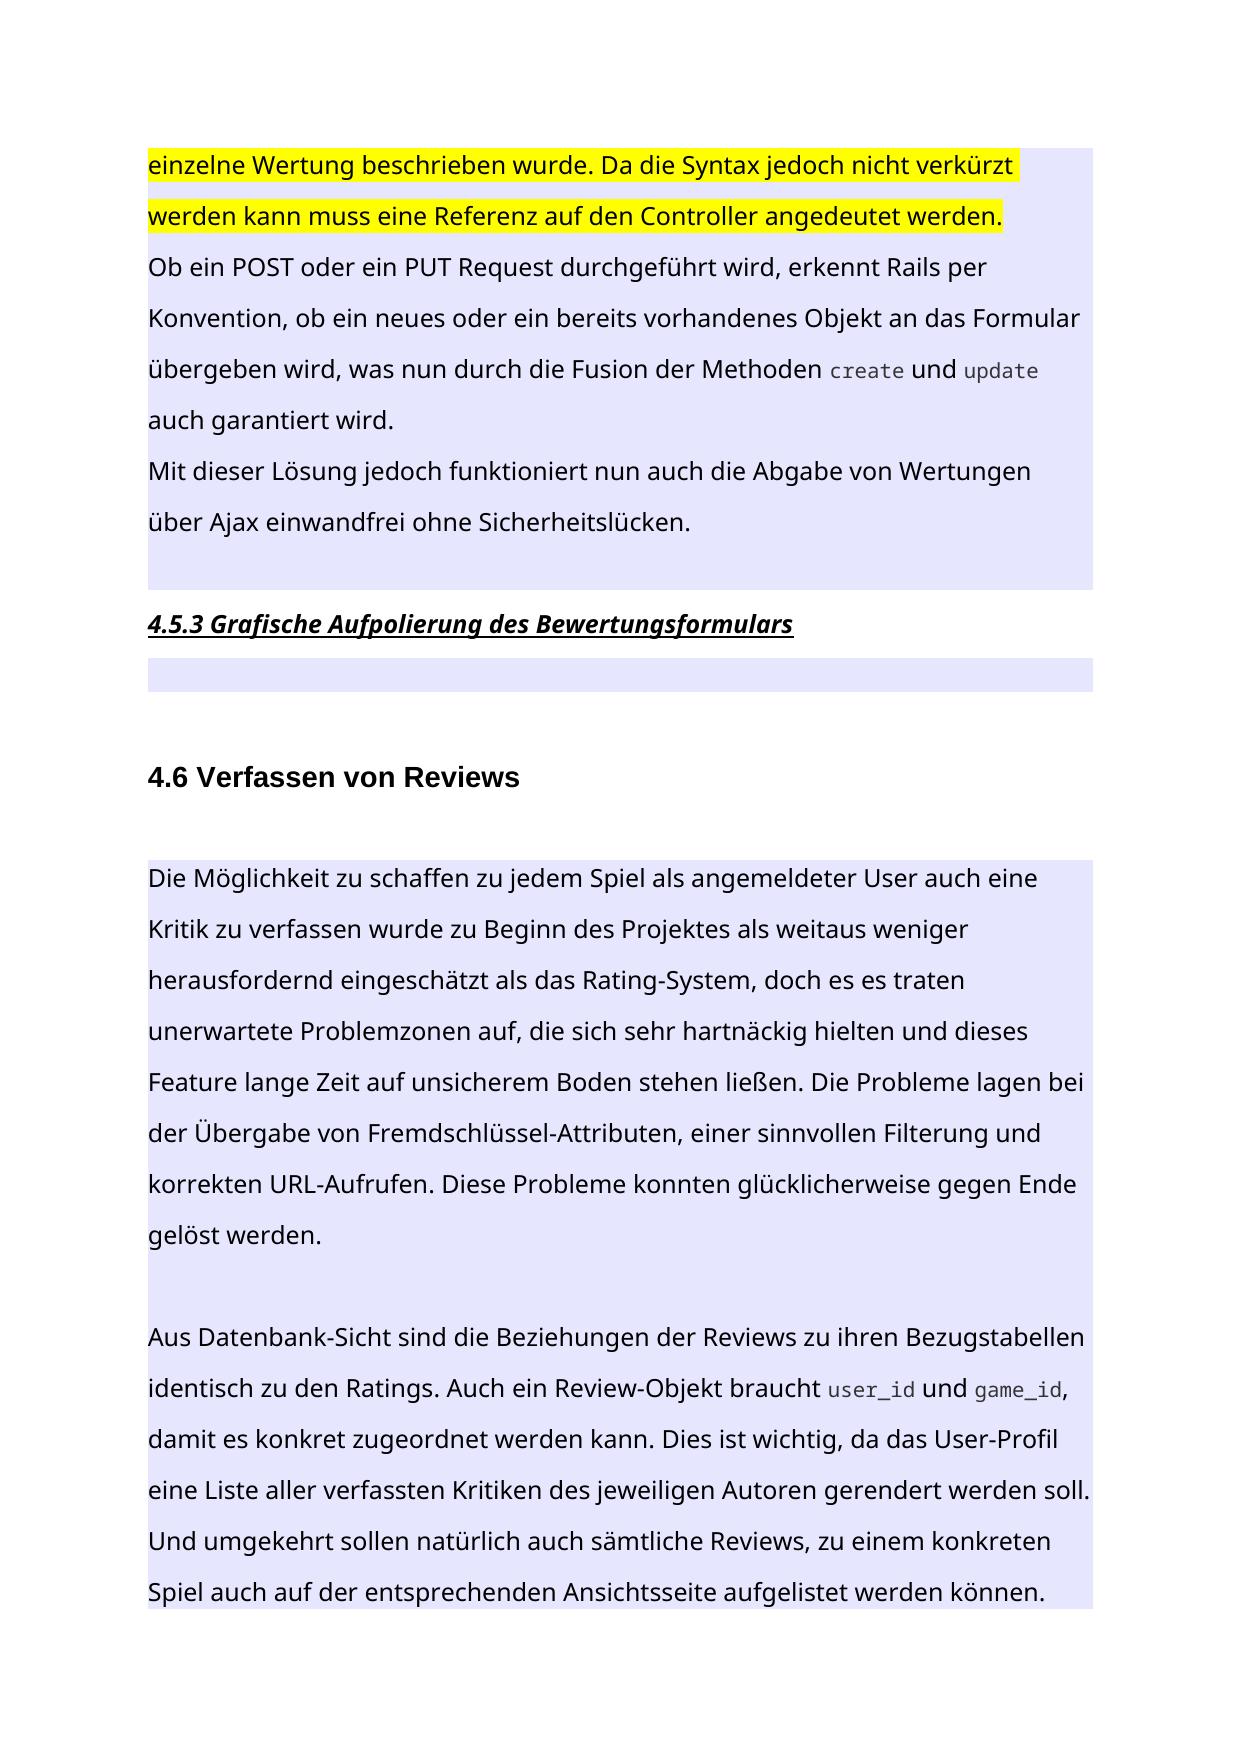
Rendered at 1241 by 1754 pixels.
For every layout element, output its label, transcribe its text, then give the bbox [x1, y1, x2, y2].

text Mit dieser Lösung jedoch funktioniert nun auch die Abgabe von Wertungen über Ajax einwandfrei ohne Sicherheitslücken. [148, 454, 1093, 539]
text einzelne Wertung beschrieben wurde. Da die Syntax jedoch nicht verkürzt werden kann muss eine Referenz auf den Controller angedeutet werden. [148, 148, 1093, 233]
subtitle 4.5.3 Grafische Aufpolierung des Bewertungsformulars [148, 607, 1093, 641]
text Die Möglichkeit zu schaffen zu jedem Spiel als angemeldeter User auch eine Kritik zu verfassen wurde zu Beginn des Projektes als weitaus weniger herausfordernd eingeschätzt als das Rating-System, doch es es traten unerwartete Problemzonen auf, die sich sehr hartnäckig hielten und dieses Feature lange Zeit auf unsicherem Boden stehen ließen. Die Probleme lagen bei der Übergabe von Fremdschlüssel-Attributen, einer sinnvollen Filterung und korrekten URL-Aufrufen. Diese Probleme konnten glücklicherweise gegen Ende gelöst werden. [148, 860, 1093, 1252]
text Ob ein POST oder ein PUT Request durchgeführt wird, erkennt Rails per Konvention, ob ein neues oder ein bereits vorhandenes Objekt an das Formular übergeben wird, was nun durch die Fusion der Methoden create und update auch garantiert wird. [148, 250, 1093, 437]
text Aus Datenbank-Sicht sind die Beziehungen der Reviews zu ihren Bezugstabellen identisch zu den Ratings. Auch ein Review-Objekt braucht user_id und game_id, damit es konkret zugeordnet werden kann. Dies ist wichtig, da das User-Profil eine Liste aller verfassten Kritiken des jeweiligen Autoren gerendert werden soll. Und umgekehrt sollen natürlich auch sämtliche Reviews, zu einem konkreten Spiel auch auf der entsprechenden Ansichtsseite aufgelistet werden können. [148, 1320, 1093, 1609]
subtitle 4.6 Verfassen von Reviews [148, 759, 1093, 793]
